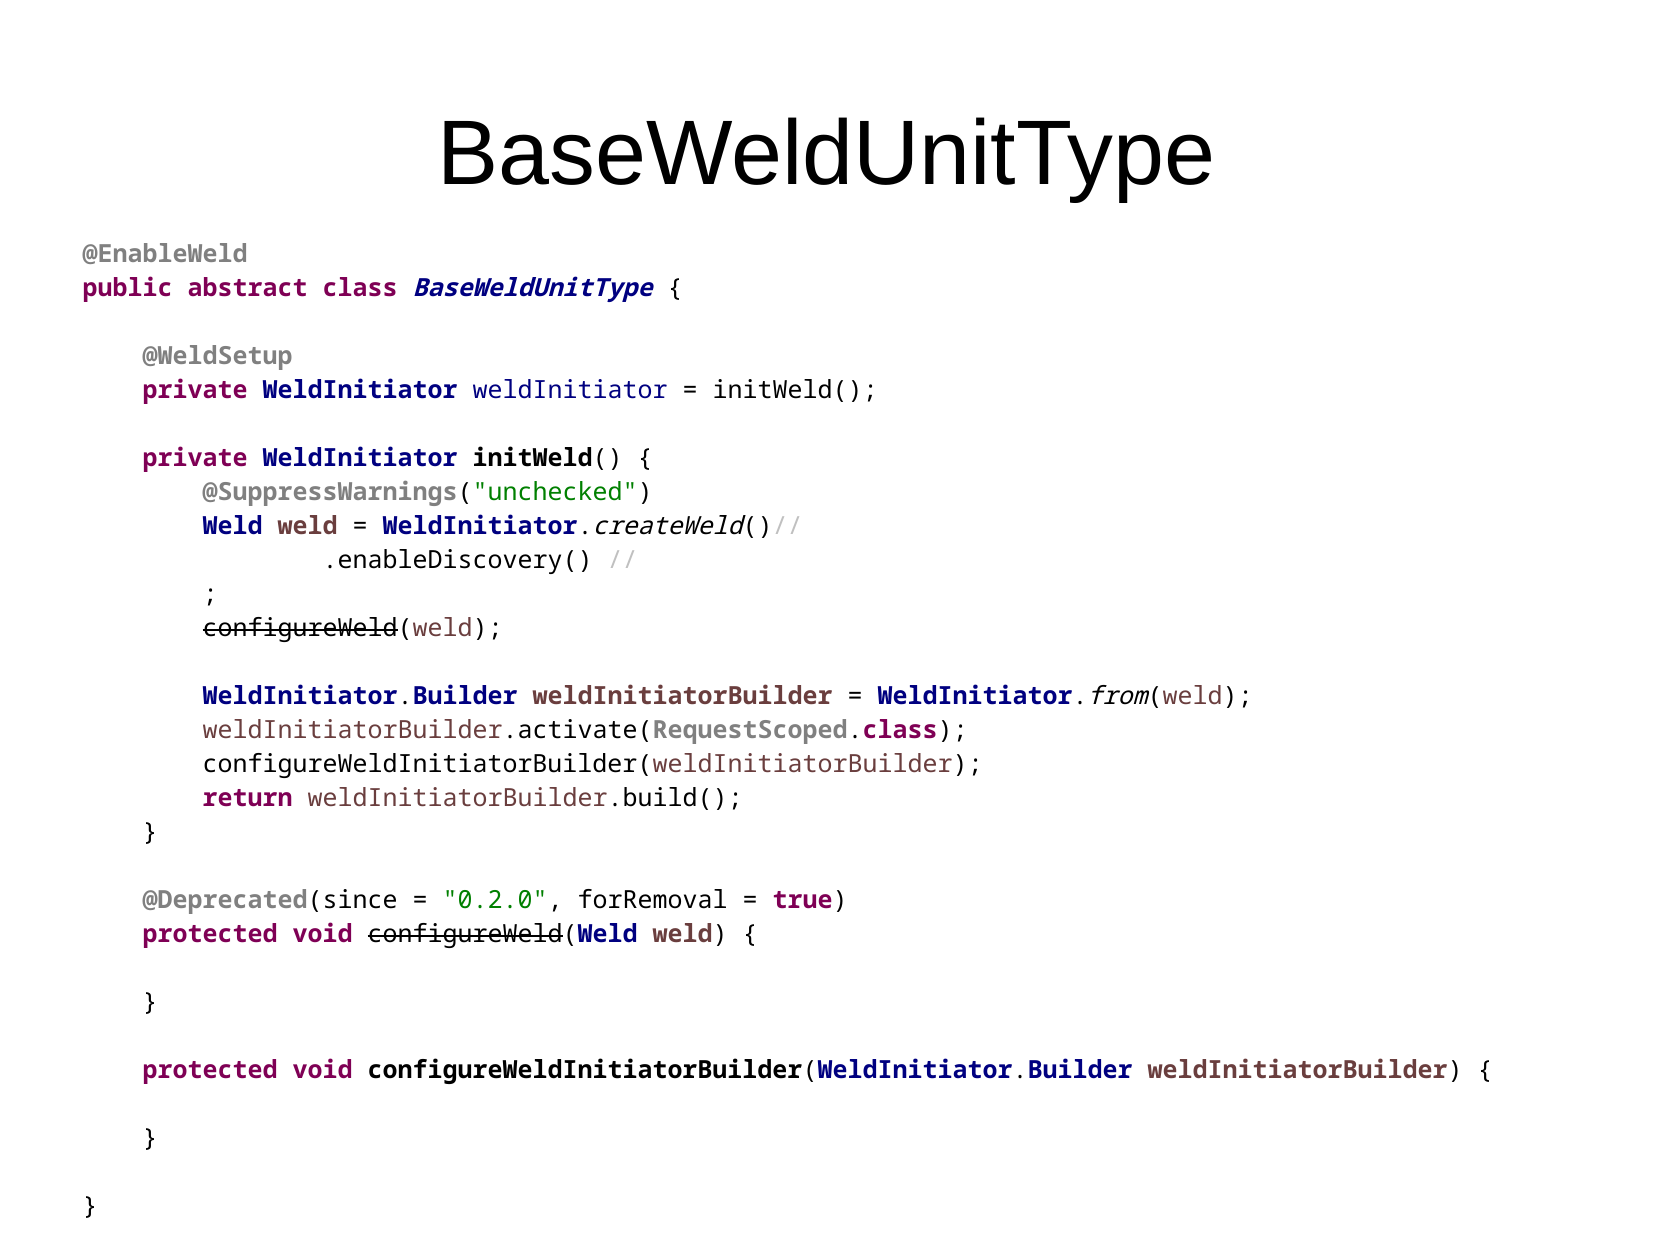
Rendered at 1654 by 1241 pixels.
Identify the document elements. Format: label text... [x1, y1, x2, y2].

list @EnableWeld public abstract class BaseWeldUnitType { @WeldSetup private WeldInitiator weldInitiator = initWeld(); private WeldInitiator initWeld() { @SuppressWarnings("unchecked") Weld weld = WeldInitiator.createWeld()// .enableDiscovery() // ; configureWeld(weld); WeldInitiator.Builder weldInitiatorBuilder = WeldInitiator.from(weld); weldInitiatorBuilder.activate(RequestScoped.class); configureWeldInitiatorBuilder(weldInitiatorBuilder); return weldInitiatorBuilder.build(); } @Deprecated(since = "0.2.0", forRemoval = true) protected void configureWeld(Weld weld) { } protected void configureWeldInitiatorBuilder(WeldInitiator.Builder weldInitiatorBuilder) { } } [82, 366, 1571, 1091]
title BaseWeldUnitType [82, 49, 1571, 257]
